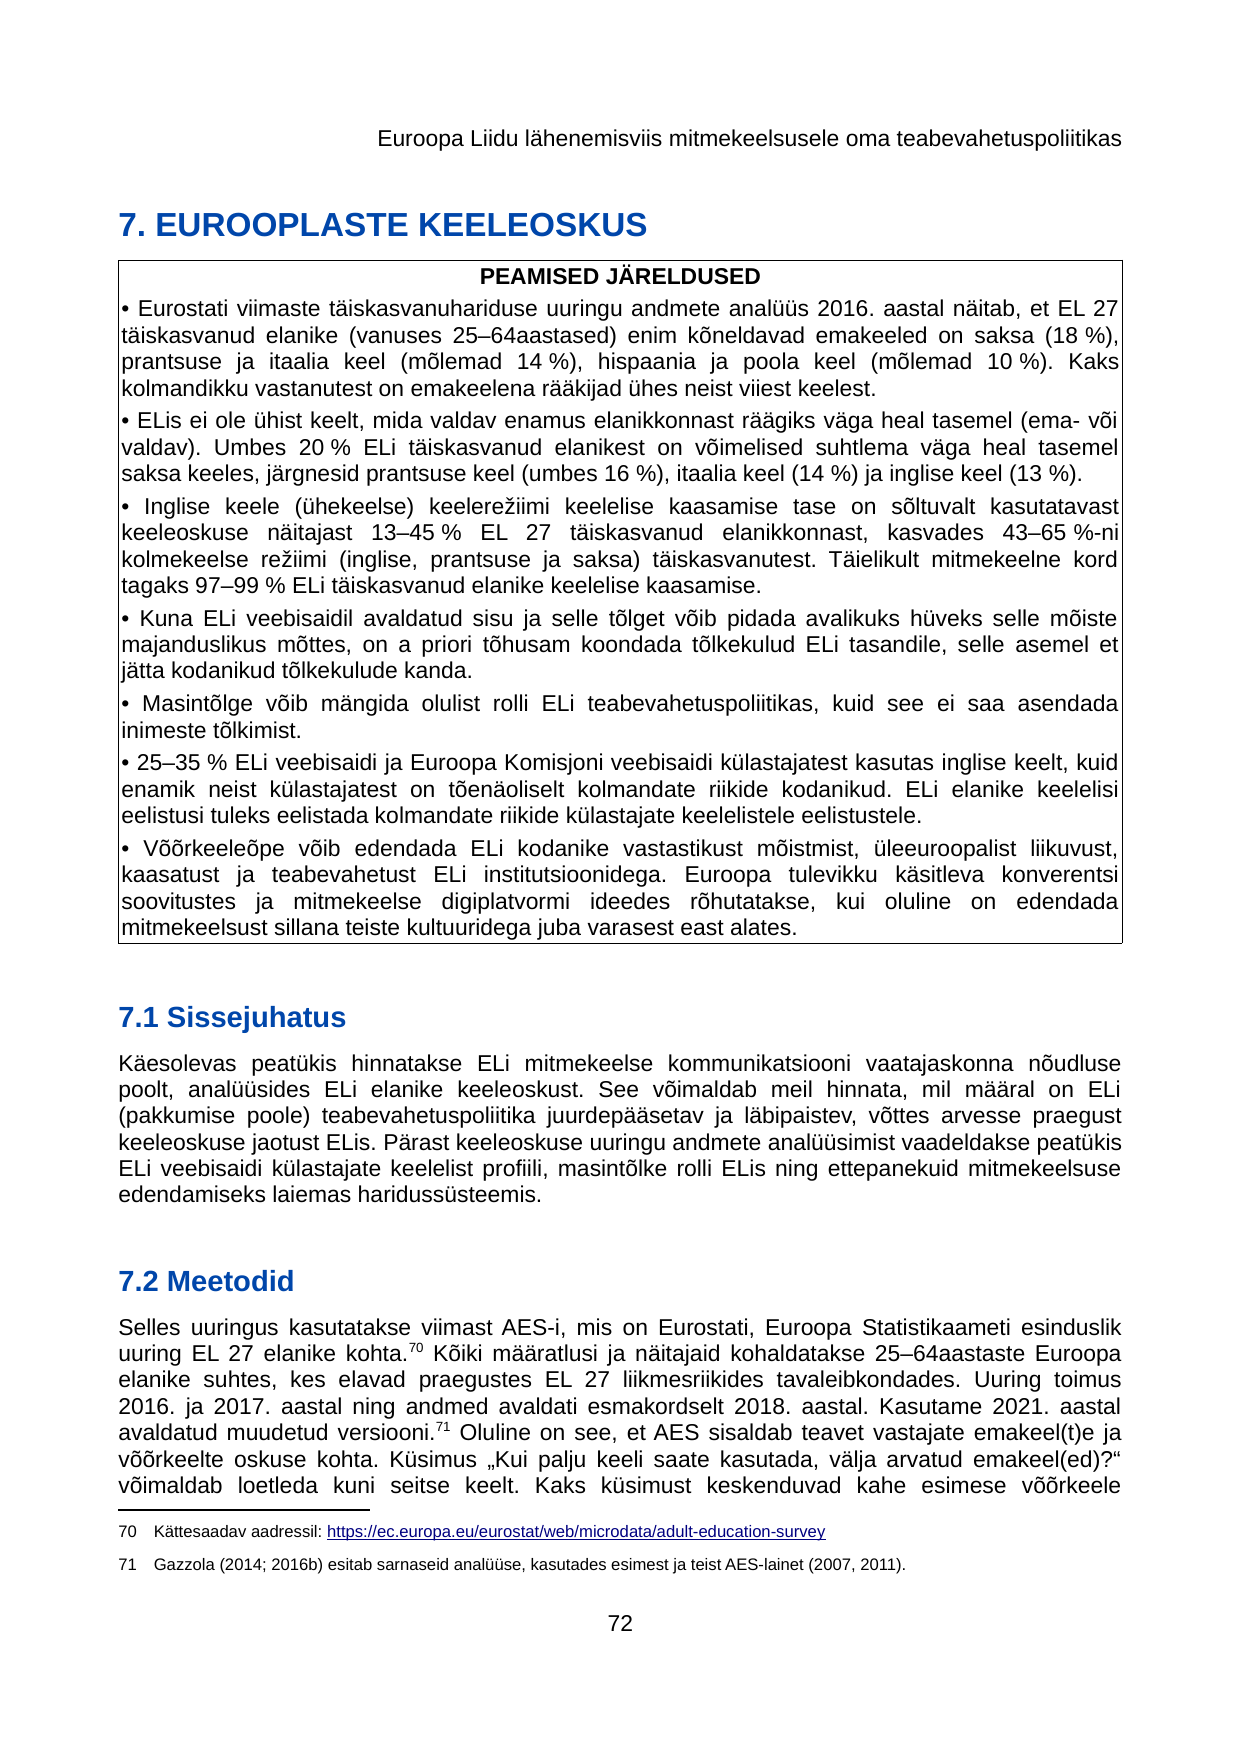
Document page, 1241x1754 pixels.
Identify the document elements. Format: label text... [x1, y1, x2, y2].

text • Võõrkeeleõpe võib edendada ELi kodanike vastastikust mõistmist, üleeuroopalist liikuvust, kaasatust ja teabevahetust ELi institutsioonidega. Euroopa tulevikku käsitleva konverentsi soovitustes ja mitmekeelse digiplatvormi ideedes rõhutatakse, kui oluline on edendada mitmekeelsust sillana teiste kultuuridega juba varasest east alates. [119, 832, 1122, 943]
text • Masintõlge võib mängida olulist rolli ELi teabevahetuspoliitikas, kuid see ei saa asendada inimeste tõlkimist. [119, 687, 1122, 743]
subtitle 7.2 Meetodid [118, 1264, 1122, 1298]
text • Kuna ELi veebisaidil avaldatud sisu ja selle tõlget võib pidada avalikuks hüveks selle mõiste majanduslikus mõttes, on a priori tõhusam koondada tõlkekulud ELi tasandile, selle asemel et jätta kodanikud tõlkekulude kanda. [119, 602, 1122, 684]
text Kättesaadav aadressil: https://ec.europa.eu/eurostat/web/microdata/adult-education-survey [118, 1522, 1122, 1541]
text PEAMISED JÄRELDUSED [119, 261, 1122, 289]
text • Eurostati viimaste täiskasvanuhariduse uuringu andmete analüüs 2016. aastal näitab, et EL 27 täiskasvanud elanike (vanuses 25–64aastased) enim kõneldavad emakeeled on saksa (18 %), prantsuse ja itaalia keel (mõlemad 14 %), hispaania ja poola keel (mõlemad 10 %). Kaks kolmandikku vastanutest on emakeelena rääkijad ühes neist viiest keelest. [119, 292, 1122, 401]
subtitle 7.1 Sissejuhatus [118, 1000, 1122, 1034]
text Gazzola (2014; 2016b) esitab sarnaseid analüüse, kasutades esimest ja teist AES-lainet (2007, 2011). [118, 1554, 1122, 1573]
text Käesolevas peatükis hinnatakse ELi mitmekeelse kommunikatsiooni vaatajaskonna nõudluse poolt, analüüsides ELi elanike keeleoskust. See võimaldab meil hinnata, mil määral on ELi (pakkumise poole) teabevahetuspoliitika juurdepääsetav ja läbipaistev, võttes arvesse praegust keeleoskuse jaotust ELis. Pärast keeleoskuse uuringu andmete analüüsimist vaadeldakse peatükis ELi veebisaidi külastajate keelelist profiili, masintõlke rolli ELis ning ettepanekuid mitmekeelsuse edendamiseks laiemas haridussüsteemis. [118, 1049, 1122, 1208]
subtitle 7. EUROOPLASTE KEELEOSKUS [118, 205, 1122, 244]
text • 25–35 % ELi veebisaidi ja Euroopa Komisjoni veebisaidi külastajatest kasutas inglise keelt, kuid enamik neist külastajatest on tõenäoliselt kolmandate riikide kodanikud. ELi elanike keelelisi eelistusi tuleks eelistada kolmandate riikide külastajate keelelistele eelistustele. [119, 746, 1122, 828]
text • ELis ei ole ühist keelt, mida valdav enamus elanikkonnast räägiks väga heal tasemel (ema- või valdav). Umbes 20 % ELi täiskasvanud elanikest on võimelised suhtlema väga heal tasemel saksa keeles, järgnesid prantsuse keel (umbes 16 %), itaalia keel (14 %) ja inglise keel (13 %). [119, 404, 1122, 486]
text Selles uuringus kasutatakse viimast AES-i, mis on Eurostati, Euroopa Statistikaameti esinduslik uuring EL 27 elanike kohta. Kõiki määratlusi ja näitajaid kohaldatakse 25–64aastaste Euroopa elanike suhtes, kes elavad praegustes EL 27 liikmesriikides tavaleibkondades. Uuring toimus 2016. ja 2017. aastal ning andmed avaldati esmakordselt 2018. aastal. Kasutame 2021. aastal avaldatud muudetud versiooni. Oluline on see, et AES sisaldab teavet vastajate emakeel(t)e ja võõrkeelte oskuse kohta. Küsimus „Kui palju keeli saate kasutada, välja arvatud emakeel(ed)?“ võimaldab loetleda kuni seitse keelt. Kaks küsimust keskenduvad kahe esimese võõrkeele [118, 1314, 1122, 1498]
text • Inglise keele (ühekeelse) keelerežiimi keelelise kaasamise tase on sõltuvalt kasutatavast keeleoskuse näitajast 13–45 % EL 27 täiskasvanud elanikkonnast, kasvades 43–65 %-ni kolmekeelse režiimi (inglise, prantsuse ja saksa) täiskasvanutest. Täielikult mitmekeelne kord tagaks 97–99 % ELi täiskasvanud elanike keelelise kaasamise. [119, 490, 1122, 598]
